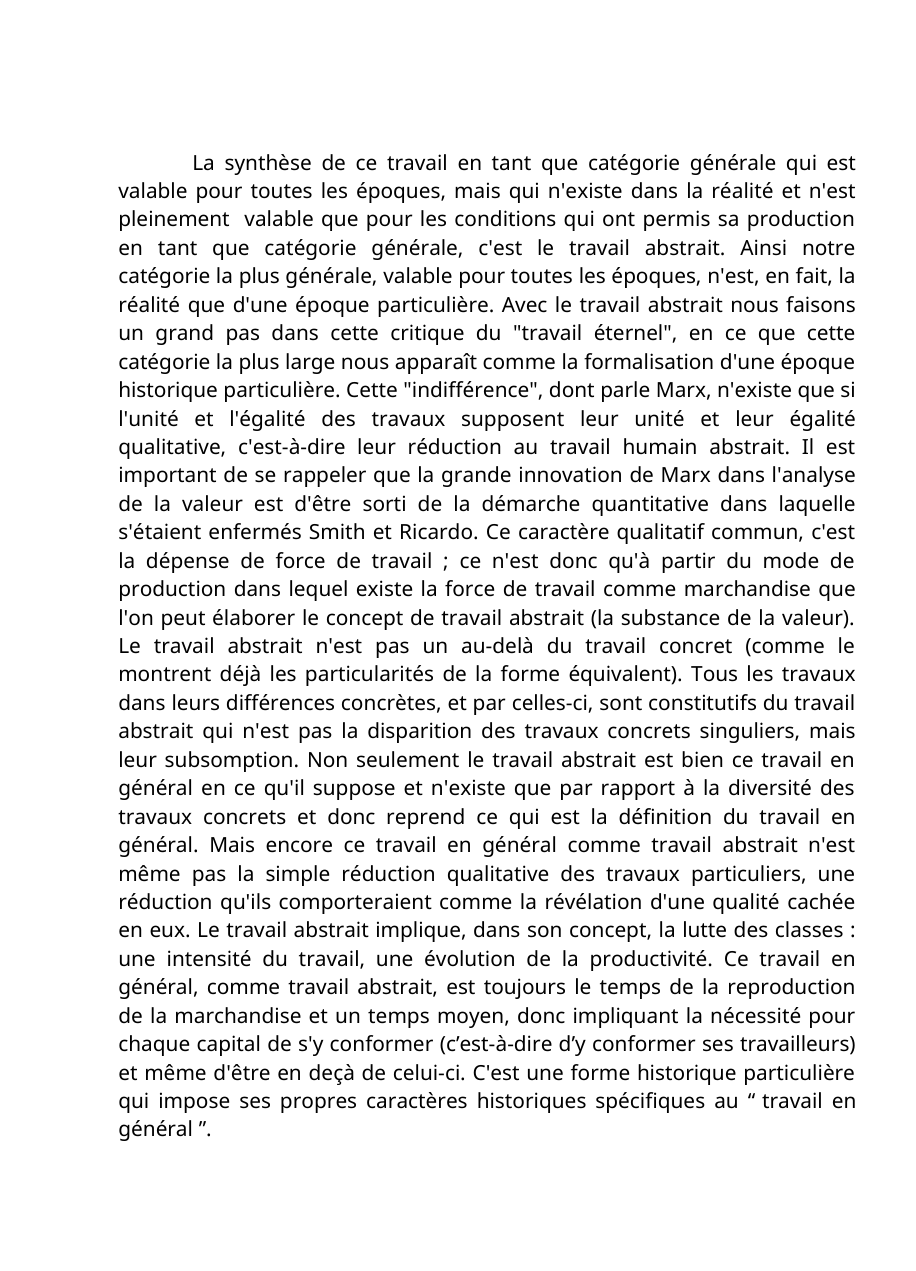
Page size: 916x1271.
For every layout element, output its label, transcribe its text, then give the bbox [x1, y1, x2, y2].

text La synthèse de ce travail en tant que catégorie générale qui est valable pour toutes les époques, mais qui n'existe dans la réalité et n'est pleinement valable que pour les conditions qui ont permis sa production en tant que catégorie générale, c'est le travail abstrait. Ainsi notre catégorie la plus générale, valable pour toutes les époques, n'est, en fait, la réalité que d'une époque particulière. Avec le travail abstrait nous faisons un grand pas dans cette critique du "travail éternel", en ce que cette catégorie la plus large nous apparaît comme la formalisation d'une époque historique particulière. Cette "indifférence", dont parle Marx, n'existe que si l'unité et l'égalité des travaux supposent leur unité et leur égalité qualitative, c'est-à-dire leur réduction au travail humain abstrait. Il est important de se rappeler que la grande innovation de Marx dans l'analyse de la valeur est d'être sorti de la démarche quantitative dans laquelle s'étaient enfermés Smith et Ricardo. Ce caractère qualitatif commun, c'est la dépense de force de travail ; ce n'est donc qu'à partir du mode de production dans lequel existe la force de travail comme marchandise que l'on peut élaborer le concept de travail abstrait (la substance de la valeur). Le travail abstrait n'est pas un au-delà du travail concret (comme le montrent déjà les particularités de la forme équivalent). Tous les travaux dans leurs différences concrètes, et par celles-ci, sont constitutifs du travail abstrait qui n'est pas la disparition des travaux concrets singuliers, mais leur subsomption. Non seulement le travail abstrait est bien ce travail en général en ce qu'il suppose et n'existe que par rapport à la diversité des travaux concrets et donc reprend ce qui est la définition du travail en général. Mais encore ce travail en général comme travail abstrait n'est même pas la simple réduction qualitative des travaux particuliers, une réduction qu'ils comporteraient comme la révélation d'une qualité cachée en eux. Le travail abstrait implique, dans son concept, la lutte des classes : une intensité du travail, une évolution de la productivité. Ce travail en général, comme travail abstrait, est toujours le temps de la reproduction de la marchandise et un temps moyen, donc impliquant la nécessité pour chaque capital de s'y conformer (c’est-à-dire d’y conformer ses travailleurs) et même d'être en deçà de celui-ci. C'est une forme historique particulière qui impose ses propres caractères historiques spécifiques au “ travail en général ”. [118, 148, 856, 1143]
